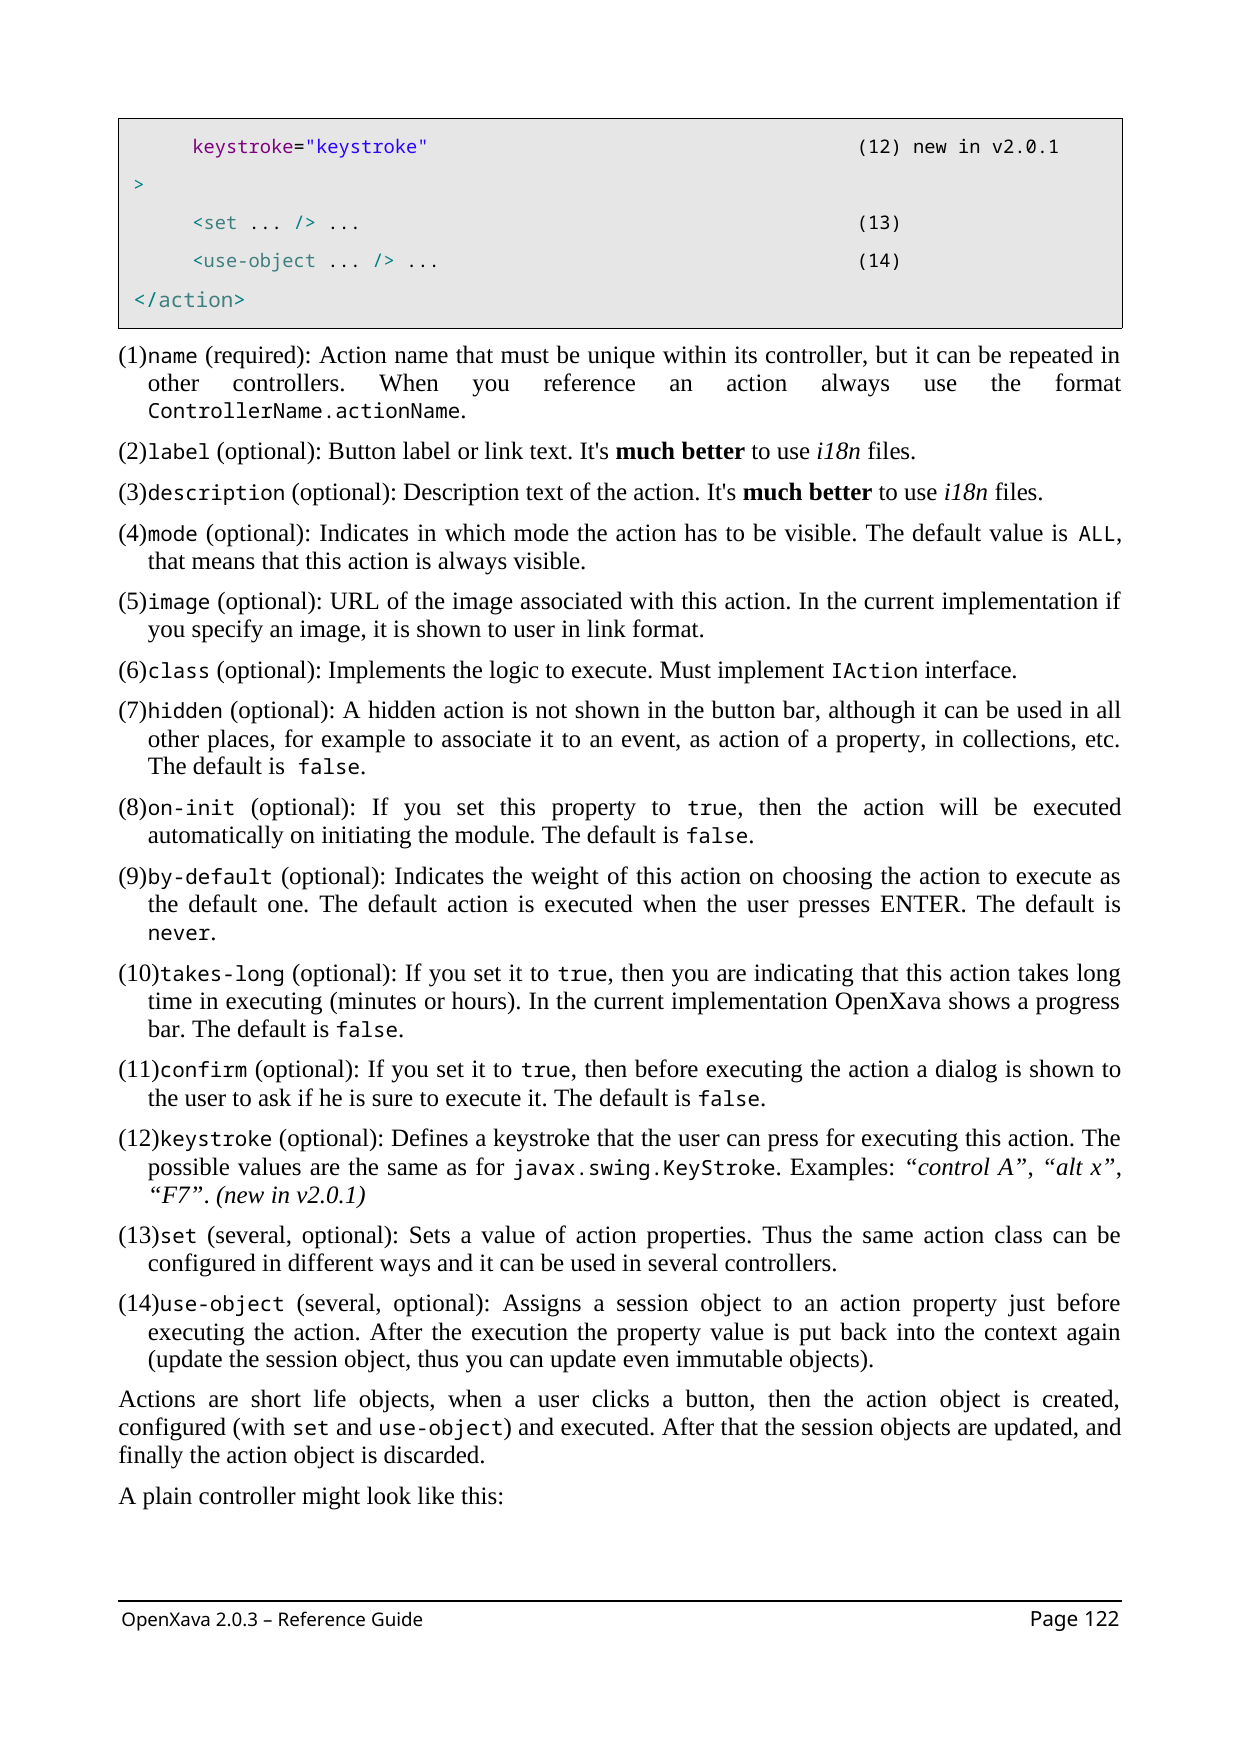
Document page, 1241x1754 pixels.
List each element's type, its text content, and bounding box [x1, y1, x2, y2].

list takes-long (optional): If you set it to true, then you are indicating that this action takes long time in executing (minutes or hours). In the current implementation OpenXava shows a progress bar. The default is false. [118, 959, 1122, 1043]
list mode (optional): Indicates in which mode the action has to be visible. The default value is ALL, that means that this action is always visible. [118, 519, 1122, 575]
list set (several, optional): Sets a value of action properties. Thus the same action class can be configured in different ways and it can be used in several controllers. [118, 1221, 1122, 1277]
list image (optional): URL of the image associated with this action. In the current implementation if you specify an image, it is shown to user in link format. [118, 587, 1122, 643]
list confirm (optional): If you set it to true, then before executing the action a dialog is shown to the user to ask if he is sure to execute it. The default is false. [118, 1055, 1122, 1112]
text A plain controller might look like this: [118, 1482, 1122, 1509]
list name (required): Action name that must be unique within its controller, but it can be repeated in other controllers. When you reference an action always use the format ControllerName.actionName. [118, 341, 1122, 425]
list class (optional): Implements the logic to execute. Must implement IAction interface. [118, 656, 1122, 684]
list hidden (optional): A hidden action is not shown in the button bar, although it can be used in all other places, for example to associate it to an event, as action of a property, in collections, etc. The default is false. [118, 696, 1122, 781]
list use-object (several, optional): Assigns a session object to an action property just before executing the action. After the execution the property value is put back into the context again (update the session object, thus you can update even immutable objects). [118, 1289, 1122, 1373]
list description (optional): Description text of the action. It's much better to use i18n files. [118, 478, 1122, 506]
text > [119, 156, 1122, 194]
list label (optional): Button label or link text. It's much better to use i18n files. [118, 437, 1122, 466]
text keystroke="keystroke" (12) new in v2.0.1 [119, 119, 1122, 156]
list keystroke (optional): Defines a keystroke that the user can press for executing this action. The possible values are the same as for javax.swing.KeyStroke. Examples: “control A”, “alt x”, “F7”. (new in v2.0.1) [118, 1124, 1122, 1208]
text <use-object ... /> ... (14) [119, 232, 1122, 270]
text Actions are short life objects, when a user clicks a button, then the action object is created, configured (with set and use-object) and executed. After that the session objects are updated, and finally the action object is discarded. [118, 1386, 1122, 1469]
list on-init (optional): If you set this property to true, then the action will be executed automatically on initiating the module. The default is false. [118, 793, 1122, 849]
list by-default (optional): Indicates the weight of this action on choosing the action to execute as the default one. The default action is executed when the user presses ENTER. The default is never. [118, 862, 1122, 946]
text </action> [119, 270, 1122, 328]
text <set ... /> ... (13) [119, 194, 1122, 232]
